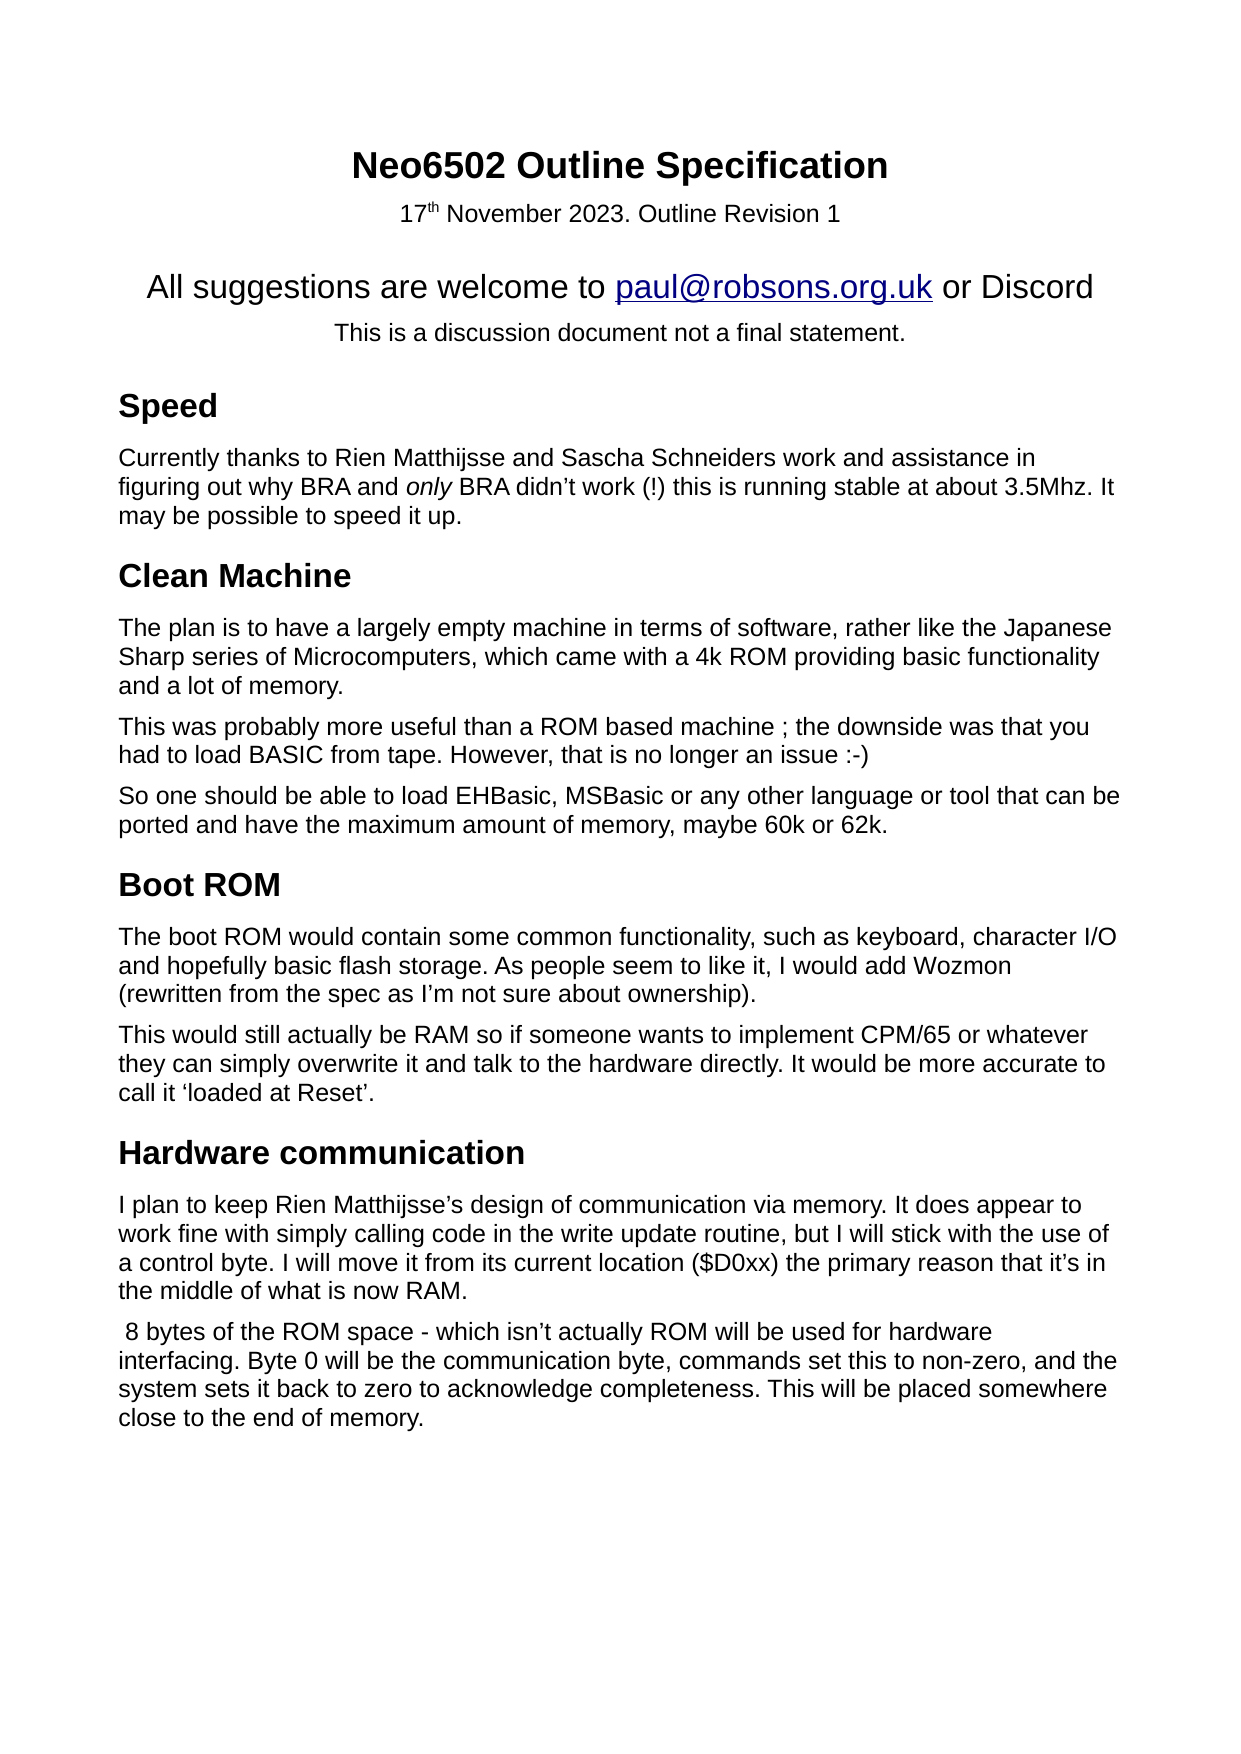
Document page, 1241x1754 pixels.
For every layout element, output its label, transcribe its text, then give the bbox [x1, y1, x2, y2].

text 17th November 2023. Outline Revision 1 [118, 199, 1122, 227]
subtitle Boot ROM [118, 865, 1122, 903]
text The plan is to have a largely empty machine in terms of software, rather like the Japanese Sharp series of Microcomputers, which came with a 4k ROM providing basic functionality and a lot of memory. [118, 613, 1122, 699]
subtitle Neo6502 Outline Specification [118, 143, 1122, 186]
subtitle Hardware communication [118, 1133, 1122, 1172]
text This was probably more useful than a ROM based machine ; the downside was that you had to load BASIC from tape. However, that is no longer an issue :-) [118, 711, 1122, 769]
subtitle Clean Machine [118, 556, 1122, 595]
text This is a discussion document not a final statement. [118, 318, 1122, 347]
text 8 bytes of the ROM space - which isn’t actually ROM will be used for hardware interfacing. Byte 0 will be the communication byte, commands set this to non-zero, and the system sets it back to zero to acknowledge completeness. This will be placed somewhere close to the end of memory. [118, 1317, 1122, 1432]
text This would still actually be RAM so if someone wants to implement CPM/65 or whatever they can simply overwrite it and talk to the hardware directly. It would be more accurate to call it ‘loaded at Reset’. [118, 1020, 1122, 1106]
text So one should be able to load EHBasic, MSBasic or any other language or tool that can be ported and have the maximum amount of memory, maybe 60k or 62k. [118, 781, 1122, 838]
text The boot ROM would contain some common functionality, such as keyboard, character I/O and hopefully basic flash storage. As people seem to like it, I would add Wozmon (rewritten from the spec as I’m not sure about ownership). [118, 922, 1122, 1008]
text Currently thanks to Rien Matthijsse and Sascha Schneiders work and assistance in figuring out why BRA and only BRA didn’t work (!) this is running stable at about 3.5Mhz. It may be possible to speed it up. [118, 443, 1122, 530]
subtitle All suggestions are welcome to paul@robsons.org.uk or Discord [118, 267, 1122, 306]
subtitle Speed [118, 387, 1122, 425]
text I plan to keep Rien Matthijsse’s design of communication via memory. It does appear to work fine with simply calling code in the write update routine, but I will stick with the use of a control byte. I will move it from its current location ($D0xx) the primary reason that it’s in the middle of what is now RAM. [118, 1190, 1122, 1305]
